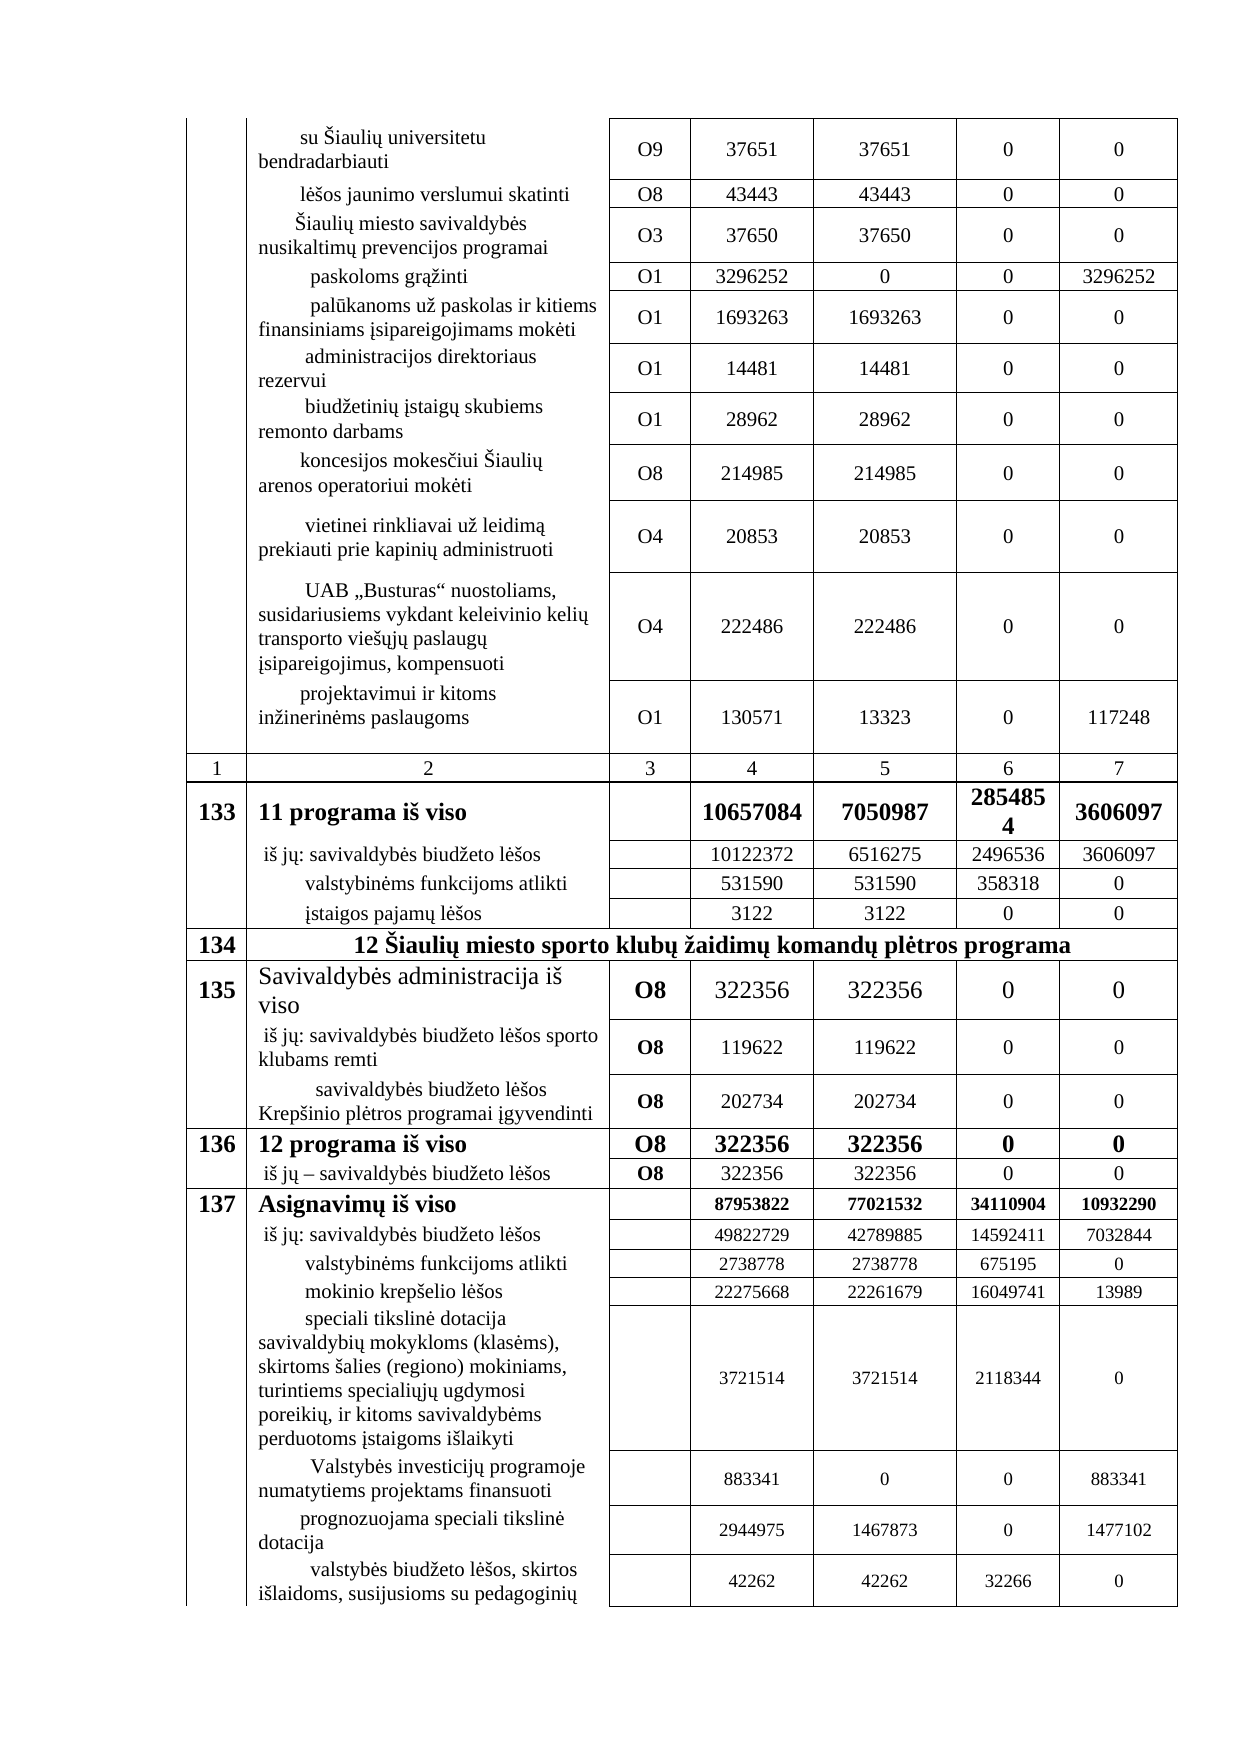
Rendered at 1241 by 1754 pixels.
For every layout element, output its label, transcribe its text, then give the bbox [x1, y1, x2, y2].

table_cell 10122372 [691, 841, 813, 868]
table_cell 0 [1060, 869, 1177, 898]
table_cell [610, 1278, 690, 1305]
table_cell [187, 572, 246, 680]
table_cell [610, 783, 690, 840]
table_cell 42262 [691, 1555, 813, 1606]
table_cell 134 [187, 929, 246, 960]
table_cell [187, 898, 246, 927]
table_cell [610, 1451, 690, 1505]
table_cell 883341 [1060, 1451, 1177, 1505]
table_cell [610, 869, 690, 898]
table_cell [187, 118, 246, 179]
table_cell 37651 [814, 119, 956, 179]
table_cell 0 [1060, 1020, 1177, 1073]
table_cell 133 [187, 783, 246, 840]
table_cell [187, 1305, 246, 1450]
table_cell O8 [610, 961, 690, 1019]
table_cell vietinei rinkliavai už leidimą prekiauti prie kapinių administruoti [247, 500, 609, 572]
table_cell Valstybės investicijų programoje numatytiems projektams finansuoti [247, 1450, 609, 1505]
table_cell 20853 [691, 501, 813, 572]
table_cell savivaldybės biudžeto lėšos Krepšinio plėtros programai įgyvendinti [247, 1074, 609, 1128]
table_cell [610, 1555, 690, 1606]
table_cell 0 [1060, 1129, 1177, 1158]
table_cell 214985 [814, 445, 956, 500]
table_cell iš jų: savivaldybės biudžeto lėšos sporto klubams remti [247, 1019, 609, 1073]
table_cell Asignavimų iš viso [247, 1189, 609, 1219]
table_cell 531590 [814, 869, 956, 898]
table_cell 42789885 [814, 1220, 956, 1249]
table_cell [187, 262, 246, 290]
table_cell lėšos jaunimo verslumui skatinti [247, 179, 609, 207]
table_cell 531590 [691, 869, 813, 898]
table_cell [187, 1450, 246, 1505]
table_cell 22275668 [691, 1278, 813, 1305]
table_cell [187, 1554, 246, 1606]
table_cell 0 [1060, 119, 1177, 179]
table_cell 4 [691, 754, 813, 781]
table_cell 3296252 [691, 263, 813, 290]
table_cell O1 [610, 681, 690, 753]
table_cell 0 [957, 180, 1059, 207]
table_cell [187, 1277, 246, 1305]
table_cell O8 [610, 180, 690, 207]
table_cell [187, 343, 246, 392]
table_cell [187, 1019, 246, 1073]
table_cell 42262 [814, 1555, 956, 1606]
table_cell 0 [957, 961, 1059, 1019]
table_cell 136 [187, 1129, 246, 1158]
table_cell 0 [957, 1075, 1059, 1128]
table_cell 0 [957, 681, 1059, 753]
table_cell 0 [1060, 1306, 1177, 1450]
table_cell UAB „Busturas“ nuostoliams, susidariusiems vykdant keleivinio kelių transporto viešųjų paslaugų įsipareigojimus, kompensuoti [247, 572, 609, 680]
table_cell 883341 [691, 1451, 813, 1505]
table_cell [187, 179, 246, 207]
table_cell 0 [1060, 291, 1177, 343]
table_cell 37651 [691, 119, 813, 179]
table_cell [187, 840, 246, 868]
table_cell 7050987 [814, 783, 956, 840]
table_cell Šiaulių miesto savivaldybės nusikaltimų prevencijos programai [247, 207, 609, 262]
table_cell 14481 [814, 344, 956, 392]
table_cell [610, 1220, 690, 1249]
table_cell 0 [814, 263, 956, 290]
table_cell 222486 [691, 573, 813, 680]
table_cell 7032844 [1060, 1220, 1177, 1249]
table_cell [187, 868, 246, 898]
table_cell 322356 [814, 961, 956, 1019]
table_cell O4 [610, 573, 690, 680]
table_cell [187, 1249, 246, 1277]
table_cell 0 [957, 1129, 1059, 1158]
table_cell 0 [957, 393, 1059, 444]
table_cell [187, 1074, 246, 1128]
table_cell 87953822 [691, 1189, 813, 1219]
table_cell 14481 [691, 344, 813, 392]
table_cell 0 [957, 1020, 1059, 1073]
table_cell 322356 [691, 1159, 813, 1188]
table_cell 49822729 [691, 1220, 813, 1249]
table_cell 202734 [814, 1075, 956, 1128]
table_cell 1477102 [1060, 1506, 1177, 1554]
table_cell [610, 841, 690, 868]
table_cell 3122 [691, 899, 813, 927]
table_cell 10657084 [691, 783, 813, 840]
table_cell [610, 899, 690, 927]
table_cell 0 [957, 208, 1059, 262]
table_cell 214985 [691, 445, 813, 500]
table_cell 3721514 [691, 1306, 813, 1450]
table_cell 16049741 [957, 1278, 1059, 1305]
table_cell 1693263 [814, 291, 956, 343]
table_cell 13323 [814, 681, 956, 753]
table_cell 130571 [691, 681, 813, 753]
table_cell 322356 [814, 1159, 956, 1188]
table_cell 28962 [814, 393, 956, 444]
table_cell 32266 [957, 1555, 1059, 1606]
table_cell iš jų: savivaldybės biudžeto lėšos [247, 840, 609, 868]
table_cell 0 [1060, 180, 1177, 207]
table_cell 0 [1060, 445, 1177, 500]
table_cell 5 [814, 754, 956, 781]
table_cell palūkanoms už paskolas ir kitiems finansiniams įsipareigojimams mokėti [247, 290, 609, 343]
table_cell 0 [957, 445, 1059, 500]
table_cell O8 [610, 1075, 690, 1128]
table_cell prognozuojama speciali tikslinė dotacija [247, 1505, 609, 1554]
table_cell 3122 [814, 899, 956, 927]
table_cell 0 [1060, 501, 1177, 572]
table_cell koncesijos mokesčiui Šiaulių arenos operatoriui mokėti [247, 444, 609, 500]
table_cell administracijos direktoriaus rezervui [247, 343, 609, 392]
table_cell 34110904 [957, 1189, 1059, 1219]
table_cell [187, 444, 246, 500]
table_cell 119622 [691, 1020, 813, 1073]
table_cell 322356 [691, 961, 813, 1019]
table_cell 7 [1060, 754, 1177, 781]
table_cell speciali tikslinė dotacija savivaldybių mokykloms (klasėms), skirtoms šalies (regiono) mokiniams, turintiems specialiųjų ugdymosi poreikių, ir kitoms savivaldybėms perduotoms įstaigoms išlaikyti [247, 1305, 609, 1450]
table_cell 43443 [814, 180, 956, 207]
table_cell 3606097 [1060, 783, 1177, 840]
table_cell 6 [957, 754, 1059, 781]
table_cell įstaigos pajamų lėšos [247, 898, 609, 927]
table_cell 0 [957, 573, 1059, 680]
table_cell 322356 [691, 1129, 813, 1158]
table_cell O4 [610, 501, 690, 572]
table_cell [610, 1506, 690, 1554]
table_cell 0 [1060, 1555, 1177, 1606]
table_cell 37650 [691, 208, 813, 262]
table_cell 0 [957, 899, 1059, 927]
table_cell 117248 [1060, 681, 1177, 753]
table_cell [187, 1219, 246, 1249]
table_cell 2738778 [814, 1250, 956, 1277]
table_cell O8 [610, 1020, 690, 1073]
table_cell [187, 500, 246, 572]
table_cell 0 [1060, 961, 1177, 1019]
table_cell 43443 [691, 180, 813, 207]
table_cell 3721514 [814, 1306, 956, 1450]
table_cell O3 [610, 208, 690, 262]
table_cell [610, 1189, 690, 1219]
table_cell mokinio krepšelio lėšos [247, 1277, 609, 1305]
table_cell 37650 [814, 208, 956, 262]
table_cell 12 Šiaulių miesto sporto klubų žaidimų komandų plėtros programa [247, 929, 1177, 960]
table_cell O8 [610, 1159, 690, 1188]
table_cell 0 [957, 1451, 1059, 1505]
table_cell 13989 [1060, 1278, 1177, 1305]
table_cell O1 [610, 344, 690, 392]
table_cell O8 [610, 445, 690, 500]
table_cell 135 [187, 961, 246, 1019]
table_cell valstybinėms funkcijoms atlikti [247, 868, 609, 898]
table_cell 0 [957, 119, 1059, 179]
table_cell 77021532 [814, 1189, 956, 1219]
table_cell [187, 392, 246, 444]
table_cell 20853 [814, 501, 956, 572]
table_cell 2496536 [957, 841, 1059, 868]
table_cell 10932290 [1060, 1189, 1177, 1219]
table_cell O1 [610, 291, 690, 343]
table_cell 22261679 [814, 1278, 956, 1305]
table_cell 0 [1060, 1250, 1177, 1277]
table_cell 0 [957, 291, 1059, 343]
table_cell 675195 [957, 1250, 1059, 1277]
table_cell [610, 1250, 690, 1277]
table_cell biudžetinių įstaigų skubiems remonto darbams [247, 392, 609, 444]
table_cell 1 [187, 754, 246, 781]
table_cell Savivaldybės administracija iš viso [247, 961, 609, 1019]
table_cell O9 [610, 119, 690, 179]
table_cell su Šiaulių universitetu bendradarbiauti [247, 118, 609, 179]
table_cell 11 programa iš viso [247, 783, 609, 840]
table_cell 0 [1060, 573, 1177, 680]
table_cell O1 [610, 263, 690, 290]
table_cell 3606097 [1060, 841, 1177, 868]
table_cell 222486 [814, 573, 956, 680]
table_cell 358318 [957, 869, 1059, 898]
table_cell 12 programa iš viso [247, 1129, 609, 1158]
table_cell 2 [247, 754, 609, 781]
table_cell [187, 1158, 246, 1188]
table_cell 28962 [691, 393, 813, 444]
table_cell 202734 [691, 1075, 813, 1128]
table_cell valstybės biudžeto lėšos, skirtos išlaidoms, susijusioms su pedagoginių [247, 1554, 609, 1606]
table_cell iš jų – savivaldybės biudžeto lėšos [247, 1158, 609, 1188]
table_cell 1693263 [691, 291, 813, 343]
table_cell 0 [1060, 1075, 1177, 1128]
table_cell 119622 [814, 1020, 956, 1073]
table_cell 2118344 [957, 1306, 1059, 1450]
table_cell 2944975 [691, 1506, 813, 1554]
table_cell 0 [957, 1506, 1059, 1554]
table_cell 3296252 [1060, 263, 1177, 290]
table_cell 1467873 [814, 1506, 956, 1554]
table_cell 0 [1060, 1159, 1177, 1188]
table_cell valstybinėms funkcijoms atlikti [247, 1249, 609, 1277]
table_cell 14592411 [957, 1220, 1059, 1249]
table_cell O1 [610, 393, 690, 444]
table_cell 0 [957, 1159, 1059, 1188]
table_cell [187, 1505, 246, 1554]
table_cell 137 [187, 1189, 246, 1219]
table_cell [187, 207, 246, 262]
table_cell 322356 [814, 1129, 956, 1158]
table_cell 0 [957, 263, 1059, 290]
table_cell 3 [610, 754, 690, 781]
table_cell 0 [1060, 344, 1177, 392]
table_cell [610, 1306, 690, 1450]
table_cell O8 [610, 1129, 690, 1158]
table_cell 2738778 [691, 1250, 813, 1277]
table_cell 2854854 [957, 783, 1059, 840]
table_cell 6516275 [814, 841, 956, 868]
table_cell 0 [1060, 899, 1177, 927]
table_cell [187, 290, 246, 343]
table_cell paskoloms grąžinti [247, 262, 609, 290]
table_cell 0 [957, 501, 1059, 572]
table_cell iš jų: savivaldybės biudžeto lėšos [247, 1219, 609, 1249]
table_cell projektavimui ir kitoms inžinerinėms paslaugoms [247, 680, 609, 753]
table_cell 0 [957, 344, 1059, 392]
table_cell 0 [1060, 393, 1177, 444]
table_cell [187, 680, 246, 753]
table_cell 0 [1060, 208, 1177, 262]
table_cell 0 [814, 1451, 956, 1505]
